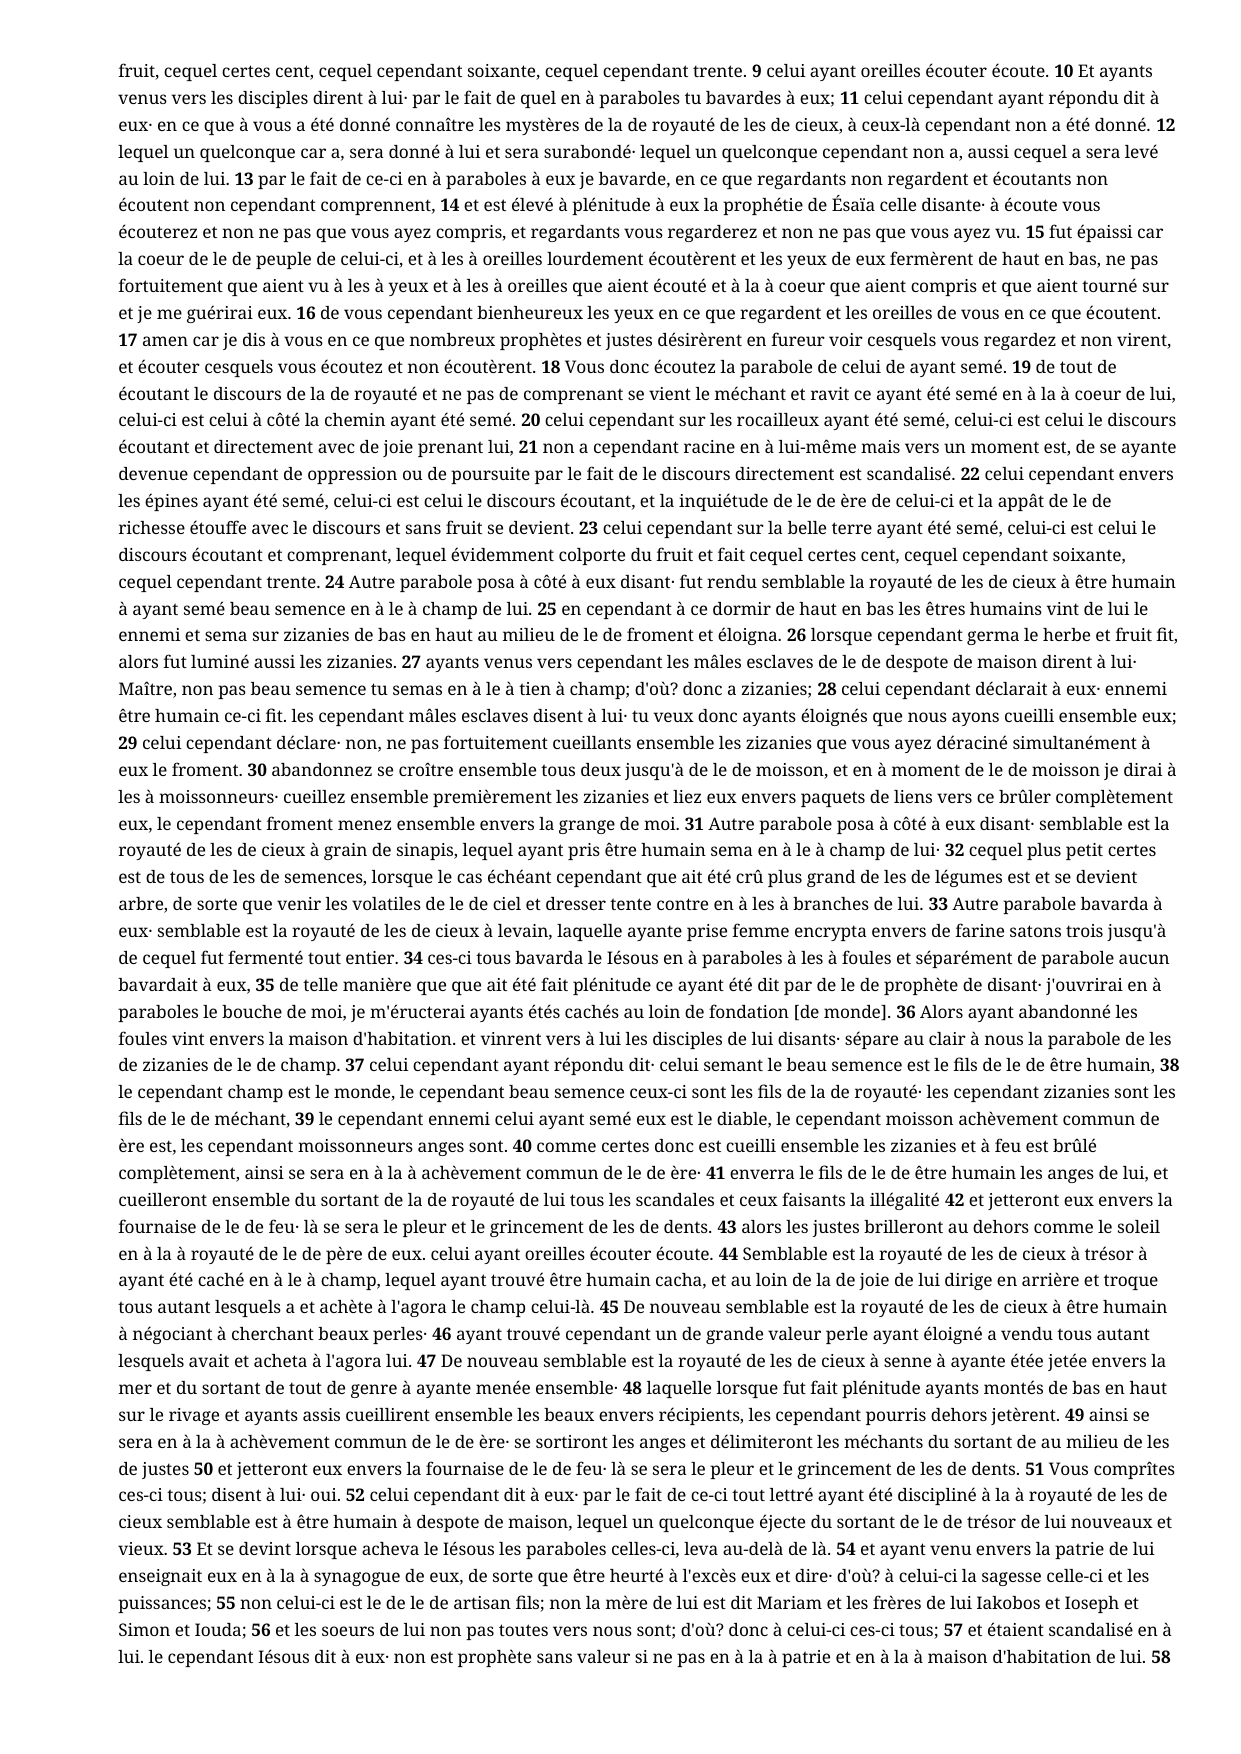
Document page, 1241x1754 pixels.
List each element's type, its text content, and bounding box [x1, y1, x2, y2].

text fruit, cequel certes cent, cequel cependant soixante, cequel cependant trente. 9 celui ayant oreilles écouter écoute. 10 Et ayants venus vers les disciples dirent à lui· par le fait de quel en à paraboles tu bavardes à eux; 11 celui cependant ayant répondu dit à eux· en ce que à vous a été donné connaître les mystères de la de royauté de les de cieux, à ceux-là cependant non a été donné. 12 lequel un quelconque car a, sera donné à lui et sera surabondé· lequel un quelconque cependant non a, aussi cequel a sera levé au loin de lui. 13 par le fait de ce-ci en à paraboles à eux je bavarde, en ce que regardants non regardent et écoutants non écoutent non cependant comprennent, 14 et est élevé à plénitude à eux la prophétie de Ésaïa celle disante· à écoute vous écouterez et non ne pas que vous ayez compris, et regardants vous regarderez et non ne pas que vous ayez vu. 15 fut épaissi car la coeur de le de peuple de celui-ci, et à les à oreilles lourdement écoutèrent et les yeux de eux fermèrent de haut en bas, ne pas fortuitement que aient vu à les à yeux et à les à oreilles que aient écouté et à la à coeur que aient compris et que aient tourné sur et je me guérirai eux. 16 de vous cependant bienheureux les yeux en ce que regardent et les oreilles de vous en ce que écoutent. 17 amen car je dis à vous en ce que nombreux prophètes et justes désirèrent en fureur voir cesquels vous regardez et non virent, et écouter cesquels vous écoutez et non écoutèrent. 18 Vous donc écoutez la parabole de celui de ayant semé. 19 de tout de écoutant le discours de la de royauté et ne pas de comprenant se vient le méchant et ravit ce ayant été semé en à la à coeur de lui, celui-ci est celui à côté la chemin ayant été semé. 20 celui cependant sur les rocailleux ayant été semé, celui-ci est celui le discours écoutant et directement avec de joie prenant lui, 21 non a cependant racine en à lui-même mais vers un moment est, de se ayante devenue cependant de oppression ou de poursuite par le fait de le discours directement est scandalisé. 22 celui cependant envers les épines ayant été semé, celui-ci est celui le discours écoutant, et la inquiétude de le de ère de celui-ci et la appât de le de richesse étouffe avec le discours et sans fruit se devient. 23 celui cependant sur la belle terre ayant été semé, celui-ci est celui le discours écoutant et comprenant, lequel évidemment colporte du fruit et fait cequel certes cent, cequel cependant soixante, cequel cependant trente. 24 Autre parabole posa à côté à eux disant· fut rendu semblable la royauté de les de cieux à être humain à ayant semé beau semence en à le à champ de lui. 25 en cependant à ce dormir de haut en bas les êtres humains vint de lui le ennemi et sema sur zizanies de bas en haut au milieu de le de froment et éloigna. 26 lorsque cependant germa le herbe et fruit fit, alors fut luminé aussi les zizanies. 27 ayants venus vers cependant les mâles esclaves de le de despote de maison dirent à lui· Maître, non pas beau semence tu semas en à le à tien à champ; d'où? donc a zizanies; 28 celui cependant déclarait à eux· ennemi être humain ce-ci fit. les cependant mâles esclaves disent à lui· tu veux donc ayants éloignés que nous ayons cueilli ensemble eux; 29 celui cependant déclare· non, ne pas fortuitement cueillants ensemble les zizanies que vous ayez déraciné simultanément à eux le froment. 30 abandonnez se croître ensemble tous deux jusqu'à de le de moisson, et en à moment de le de moisson je dirai à les à moissonneurs· cueillez ensemble premièrement les zizanies et liez eux envers paquets de liens vers ce brûler complètement eux, le cependant froment menez ensemble envers la grange de moi. 31 Autre parabole posa à côté à eux disant· semblable est la royauté de les de cieux à grain de sinapis, lequel ayant pris être humain sema en à le à champ de lui· 32 cequel plus petit certes est de tous de les de semences, lorsque le cas échéant cependant que ait été crû plus grand de les de légumes est et se devient arbre, de sorte que venir les volatiles de le de ciel et dresser tente contre en à les à branches de lui. 33 Autre parabole bavarda à eux· semblable est la royauté de les de cieux à levain, laquelle ayante prise femme encrypta envers de farine satons trois jusqu'à de cequel fut fermenté tout entier. 34 ces-ci tous bavarda le Iésous en à paraboles à les à foules et séparément de parabole aucun bavardait à eux, 35 de telle manière que que ait été fait plénitude ce ayant été dit par de le de prophète de disant· j'ouvrirai en à paraboles le bouche de moi, je m'éructerai ayants étés cachés au loin de fondation [de monde]. 36 Alors ayant abandonné les foules vint envers la maison d'habitation. et vinrent vers à lui les disciples de lui disants· sépare au clair à nous la parabole de les de zizanies de le de champ. 37 celui cependant ayant répondu dit· celui semant le beau semence est le fils de le de être humain, 38 le cependant champ est le monde, le cependant beau semence ceux-ci sont les fils de la de royauté· les cependant zizanies sont les fils de le de méchant, 39 le cependant ennemi celui ayant semé eux est le diable, le cependant moisson achèvement commun de ère est, les cependant moissonneurs anges sont. 40 comme certes donc est cueilli ensemble les zizanies et à feu est brûlé complètement, ainsi se sera en à la à achèvement commun de le de ère· 41 enverra le fils de le de être humain les anges de lui, et cueilleront ensemble du sortant de la de royauté de lui tous les scandales et ceux faisants la illégalité 42 et jetteront eux envers la fournaise de le de feu· là se sera le pleur et le grincement de les de dents. 43 alors les justes brilleront au dehors comme le soleil en à la à royauté de le de père de eux. celui ayant oreilles écouter écoute. 44 Semblable est la royauté de les de cieux à trésor à ayant été caché en à le à champ, lequel ayant trouvé être humain cacha, et au loin de la de joie de lui dirige en arrière et troque tous autant lesquels a et achète à l'agora le champ celui-là. 45 De nouveau semblable est la royauté de les de cieux à être humain à négociant à cherchant beaux perles· 46 ayant trouvé cependant un de grande valeur perle ayant éloigné a vendu tous autant lesquels avait et acheta à l'agora lui. 47 De nouveau semblable est la royauté de les de cieux à senne à ayante étée jetée envers la mer et du sortant de tout de genre à ayante menée ensemble· 48 laquelle lorsque fut fait plénitude ayants montés de bas en haut sur le rivage et ayants assis cueillirent ensemble les beaux envers récipients, les cependant pourris dehors jetèrent. 49 ainsi se sera en à la à achèvement commun de le de ère· se sortiront les anges et délimiteront les méchants du sortant de au milieu de les de justes 50 et jetteront eux envers la fournaise de le de feu· là se sera le pleur et le grincement de les de dents. 51 Vous comprîtes ces-ci tous; disent à lui· oui. 52 celui cependant dit à eux· par le fait de ce-ci tout lettré ayant été discipliné à la à royauté de les de cieux semblable est à être humain à despote de maison, lequel un quelconque éjecte du sortant de le de trésor de lui nouveaux et vieux. 53 Et se devint lorsque acheva le Iésous les paraboles celles-ci, leva au-delà de là. 54 et ayant venu envers la patrie de lui enseignait eux en à la à synagogue de eux, de sorte que être heurté à l'excès eux et dire· d'où? à celui-ci la sagesse celle-ci et les puissances; 55 non celui-ci est le de le de artisan fils; non la mère de lui est dit Mariam et les frères de lui Iakobos et Ioseph et Simon et Iouda; 56 et les soeurs de lui non pas toutes vers nous sont; d'où? donc à celui-ci ces-ci tous; 57 et étaient scandalisé en à lui. le cependant Iésous dit à eux· non est prophète sans valeur si ne pas en à la à patrie et en à la à maison d'habitation de lui. 58 [118, 59, 1181, 1668]
